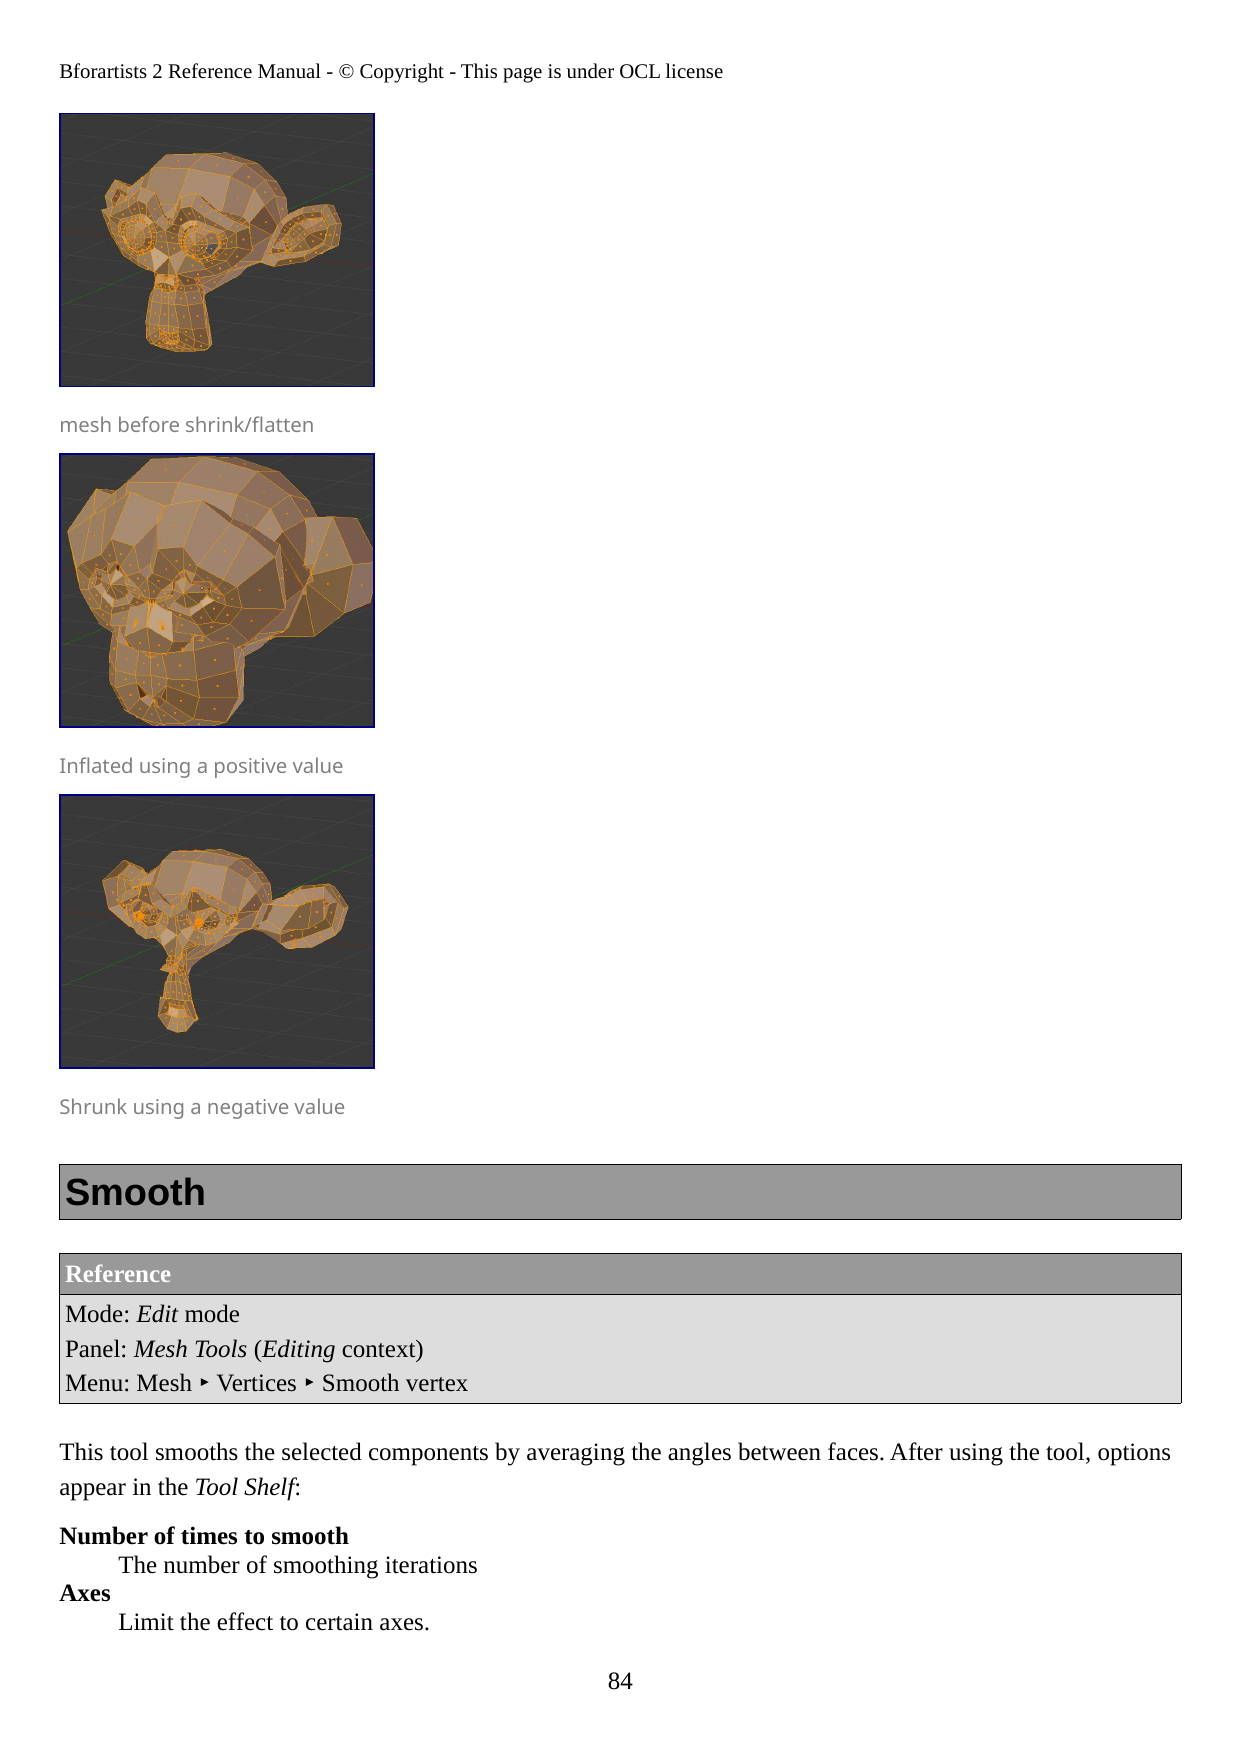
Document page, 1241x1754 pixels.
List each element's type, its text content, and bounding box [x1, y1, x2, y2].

text Shrunk using a negative value [59, 1089, 1181, 1120]
list The number of smoothing iterations [118, 1550, 1181, 1578]
subtitle Number of times to smooth [59, 1521, 1181, 1550]
table_header Reference [60, 1254, 1181, 1294]
text This tool smooths the selected components by averaging the angles between faces. After using the tool, options appear in the Tool Shelf: [59, 1437, 1181, 1501]
picture [61, 114, 373, 386]
text mesh before shrink/flatten [59, 407, 1181, 439]
list Limit the effect to certain axes. [118, 1607, 1181, 1636]
subtitle Axes [59, 1578, 1181, 1607]
text Inflated using a positive value [59, 748, 1181, 779]
table_cell Mode: Edit mode Panel: Mesh Tools (Editing context) Menu: Mesh ‣ Vertices ‣ Smooth vertex [60, 1295, 1181, 1403]
picture [61, 796, 373, 1067]
picture [61, 455, 373, 726]
table_header Smooth [60, 1165, 1181, 1219]
